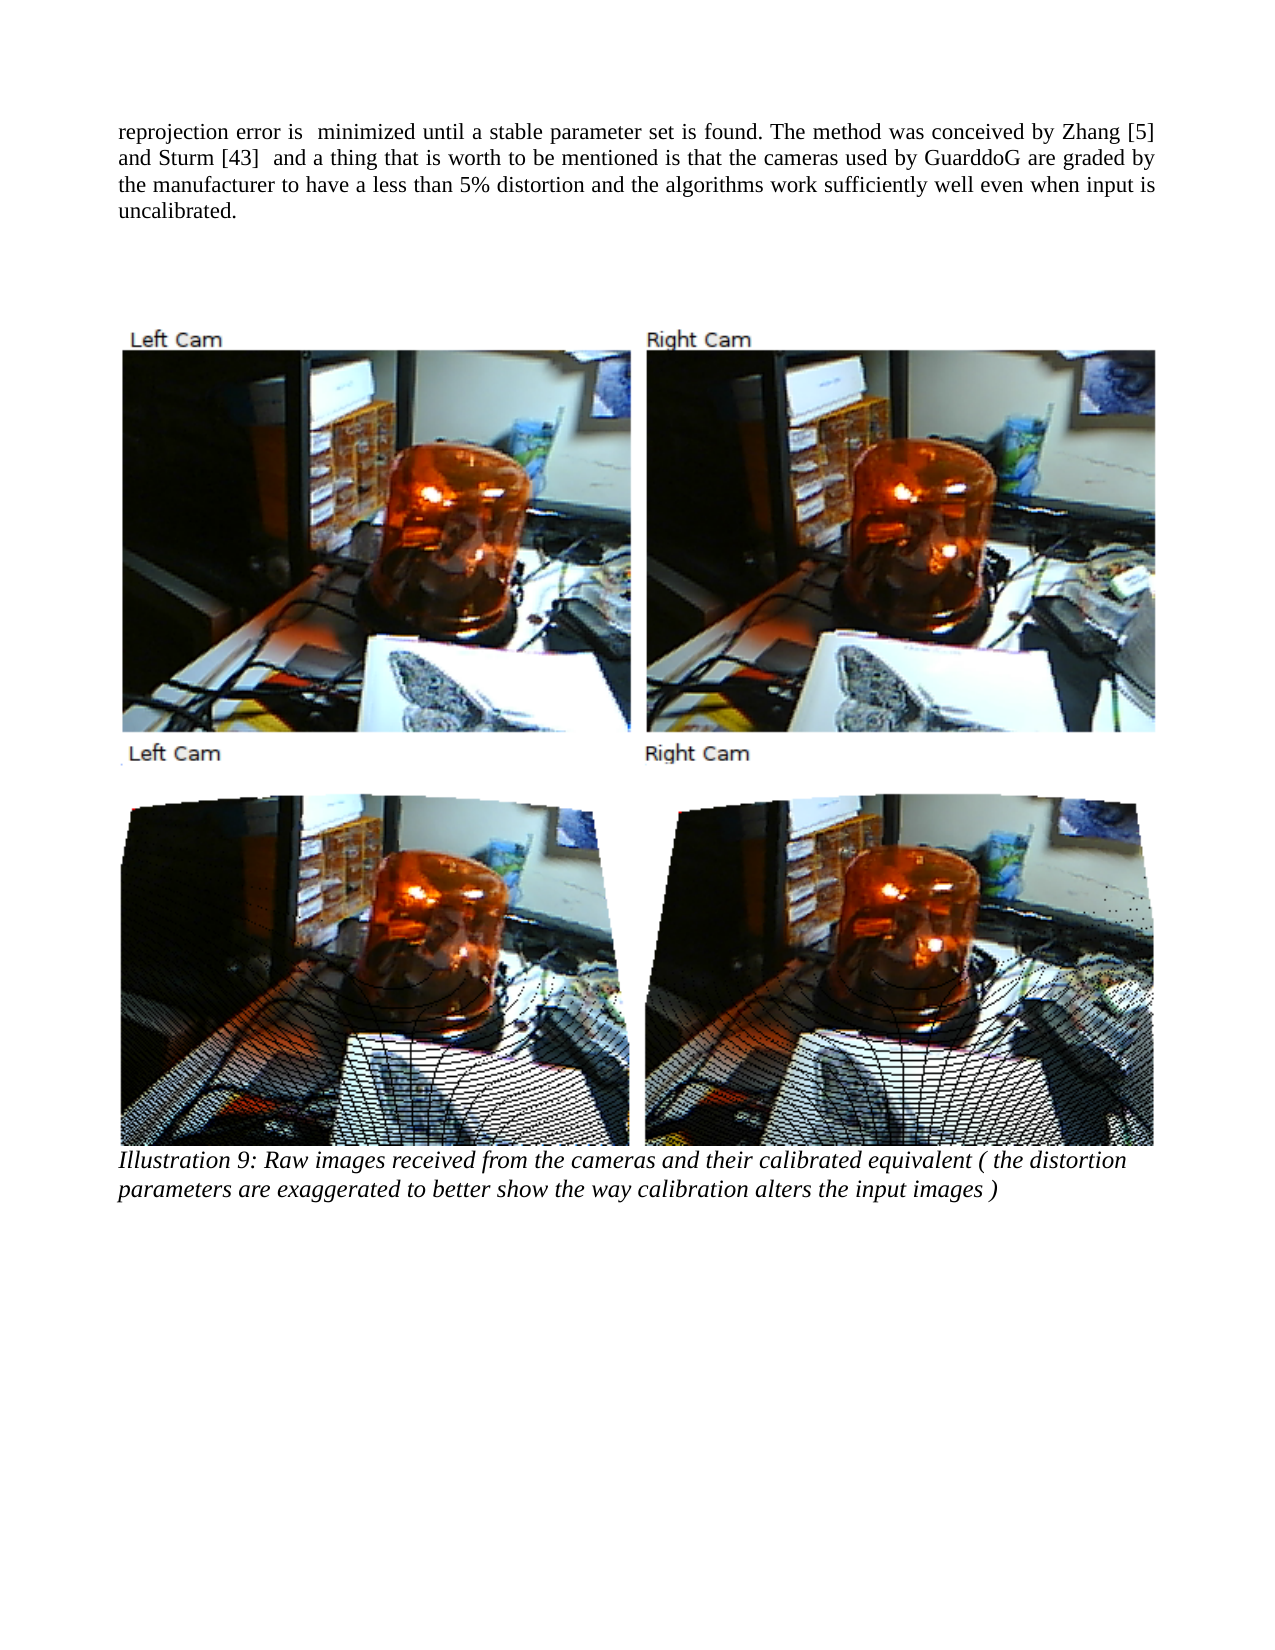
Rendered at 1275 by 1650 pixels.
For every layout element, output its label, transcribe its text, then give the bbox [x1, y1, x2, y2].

text reprojection error is minimized until a stable parameter set is found. The method was conceived by Zhang [5] and Sturm [43] and a thing that is worth to be mentioned is that the cameras used by GuarddoG are graded by the manufacturer to have a less than 5% distortion and the algorithms work sufficiently well even when input is uncalibrated. [118, 118, 1157, 223]
text Illustration 9: Raw images received from the cameras and their calibrated equivalent ( the distortion parameters are exaggerated to better show the way calibration alters the input images ) [118, 1146, 1157, 1203]
picture [118, 326, 1157, 1146]
